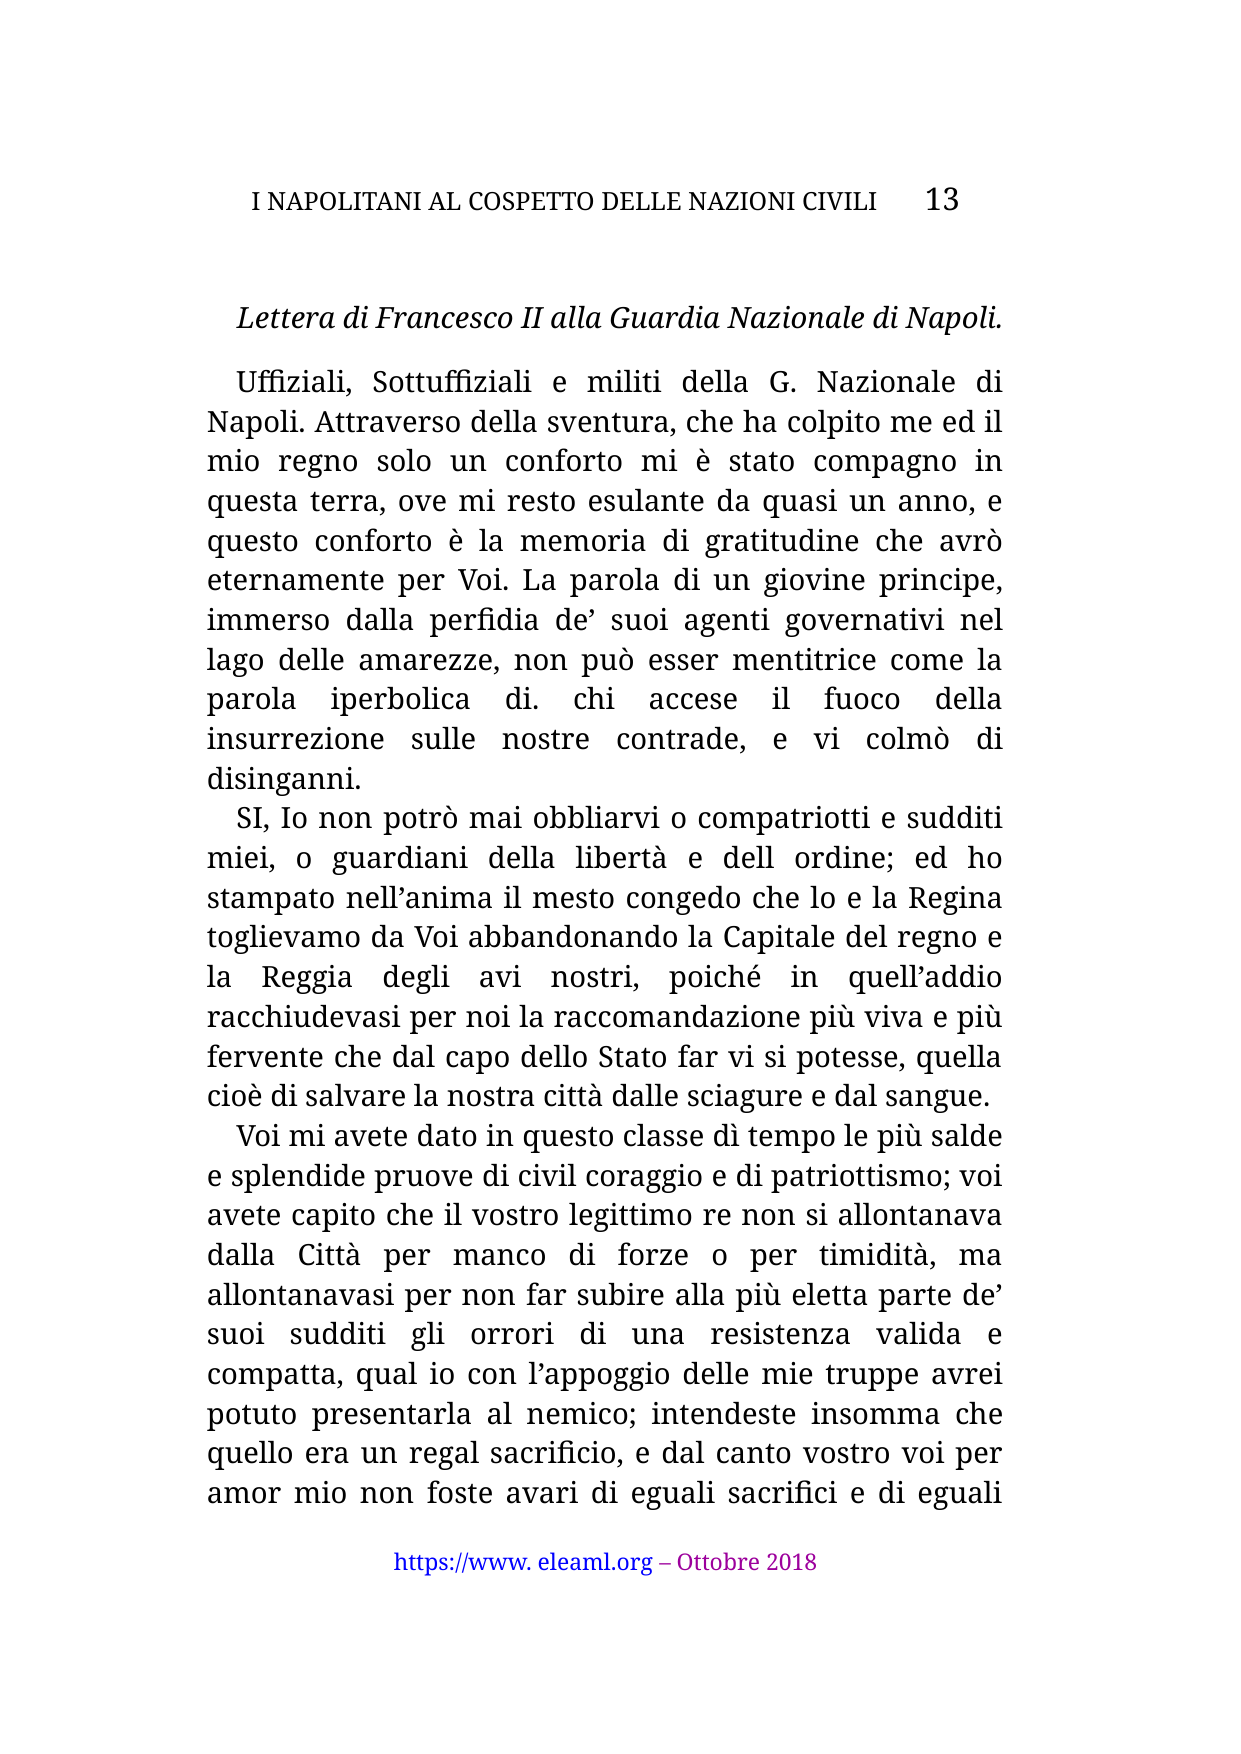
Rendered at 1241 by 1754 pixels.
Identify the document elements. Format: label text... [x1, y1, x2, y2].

text Voi mi avete dato in questo classe dì tempo le più salde e splendide pruove di civil coraggio e di patriottismo; voi avete capito che il vostro legittimo re non si allontanava dalla Città per manco di forze o per timidità, ma allontanavasi per non far subire alla più eletta parte de’ suoi sudditi gli orrori di una resistenza valida e compatta, qual io con l’appoggio delle mie truppe avrei potuto presentarla al nemico; intendeste insomma che quello era un regal sacrificio, e dal canto vostro voi per amor mio non foste avari di eguali sacrifici e di eguali [207, 1115, 1004, 1512]
text Uffiziali, Sottuffiziali e militi della G. Nazionale di Napoli. Attraverso della sventura, che ha colpito me ed il mio regno solo un conforto mi è stato compagno in questa terra, ove mi resto esulante da quasi un anno, e questo conforto è la memoria di gratitudine che avrò eternamente per Voi. La parola di un giovine principe, immerso dalla perfidia de’ suoi agenti governativi nel lago delle amarezze, non può esser mentitrice come la parola iperbolica di. chi accese il fuoco della insurrezione sulle nostre contrade, e vi colmò di disinganni. [207, 361, 1004, 798]
text Lettera di Francesco II alla Guardia Nazionale di Napoli. [207, 297, 1004, 337]
text SI, Io non potrò mai obbliarvi o compatriotti e sudditi miei, o guardiani della libertà e dell ordine; ed ho stampato nell’anima il mesto congedo che lo e la Regina toglievamo da Voi abbandonando la Capitale del regno e la Reggia degli avi nostri, poiché in quell’addio racchiudevasi per noi la raccomandazione più viva e più fervente che dal capo dello Stato far vi si potesse, quella cioè di salvare la nostra città dalle sciagure e dal sangue. [207, 798, 1004, 1115]
